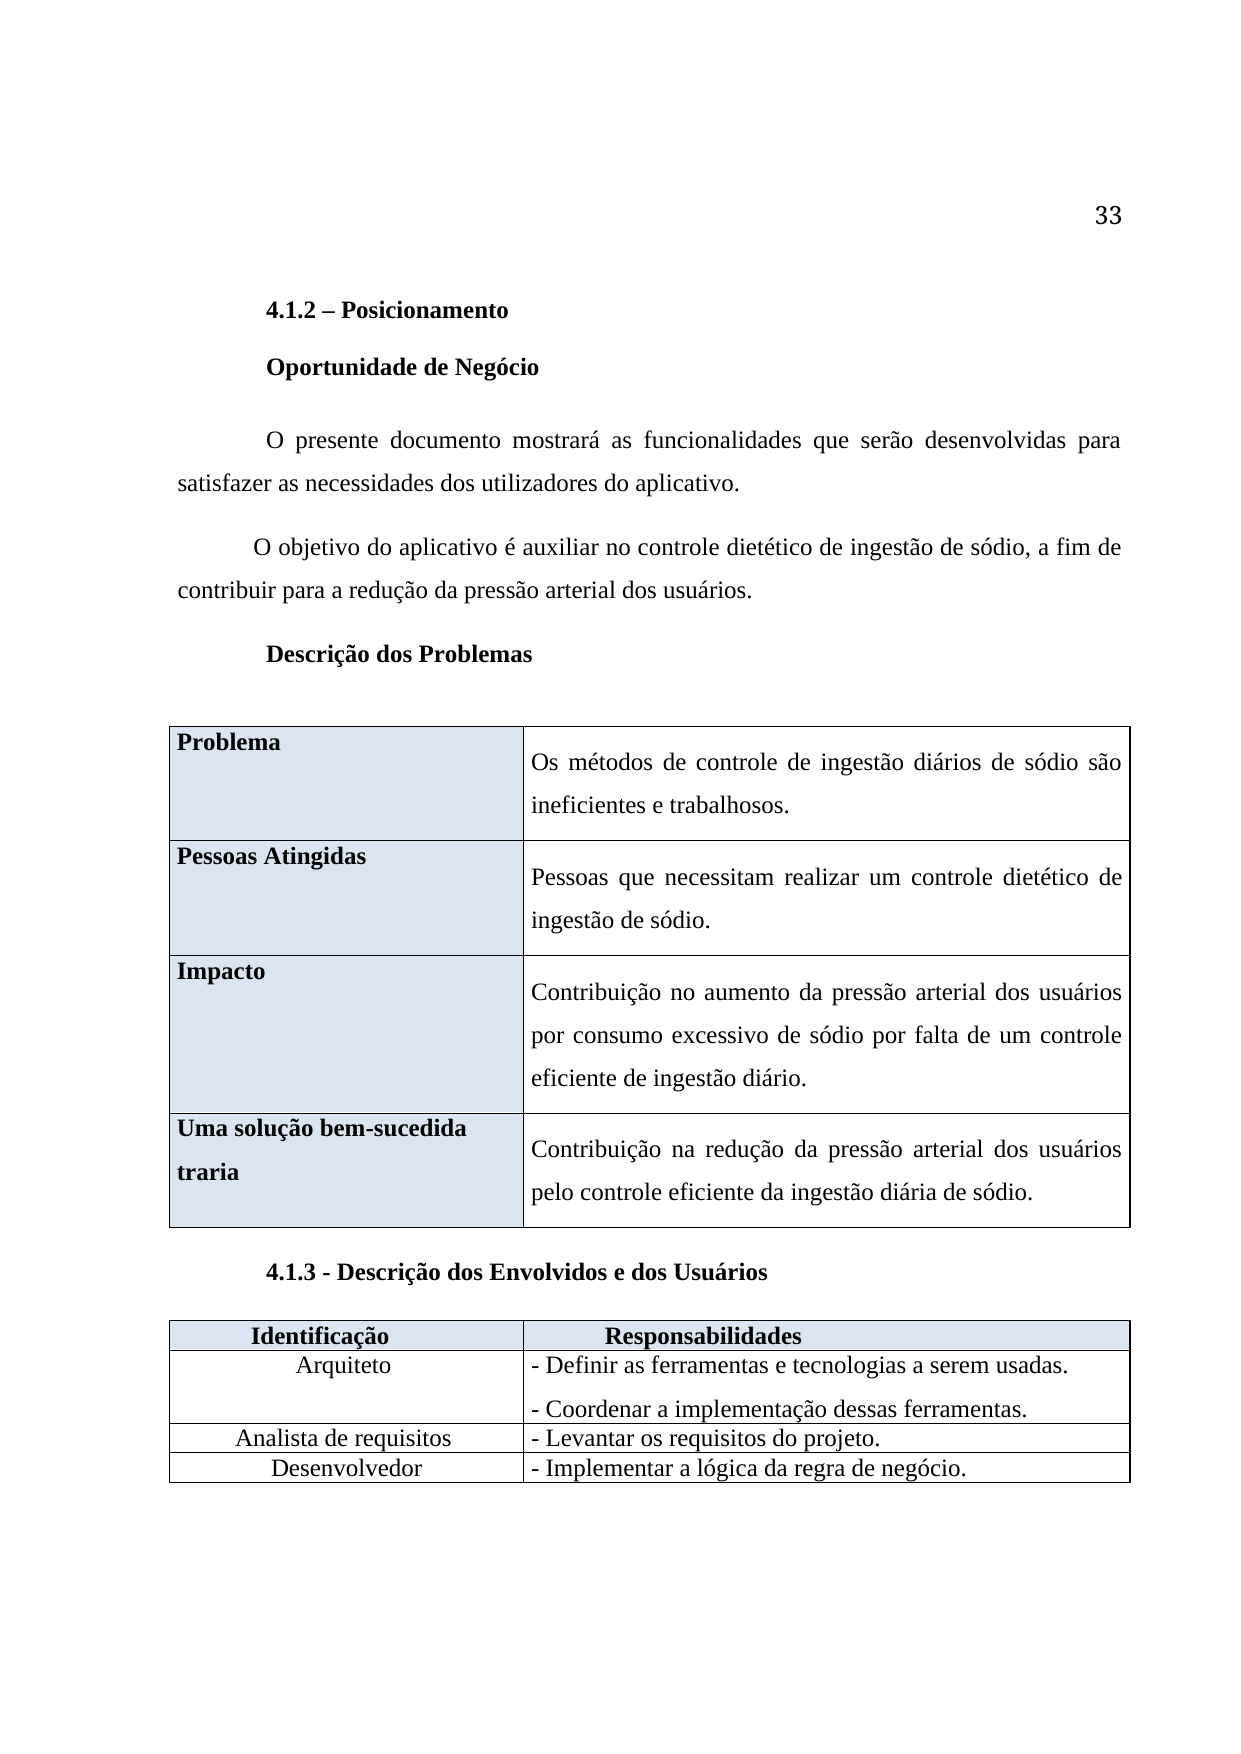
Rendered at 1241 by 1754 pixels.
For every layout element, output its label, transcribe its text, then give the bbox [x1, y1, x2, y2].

text Oportunidade de Negócio [177, 352, 1122, 381]
text 4.1.2 – Posicionamento [177, 295, 1122, 324]
text Descrição dos Problemas [177, 639, 1122, 668]
table_cell Analista de requisitos [170, 1424, 523, 1452]
text O presente documento mostrará as funcionalidades que serão desenvolvidas para satisfazer as necessidades dos utilizadores do aplicativo. [177, 425, 1122, 497]
table_cell Uma solução bem-sucedida traria [170, 1114, 523, 1227]
text 4.1.3 - Descrição dos Envolvidos e dos Usuários [177, 1257, 1122, 1286]
table_cell - Implementar a lógica da regra de negócio. [524, 1453, 1129, 1482]
table_header Os métodos de controle de ingestão diários de sódio são ineficientes e trabalhosos. [524, 727, 1129, 840]
text O objetivo do aplicativo é auxiliar no controle dietético de ingestão de sódio, a fim de contribuir para a redução da pressão arterial dos usuários. [177, 532, 1122, 604]
table_cell Arquiteto [170, 1351, 523, 1422]
table_cell Impacto [170, 956, 523, 1112]
table_header Responsabilidades [524, 1321, 1129, 1349]
table_header Problema [170, 727, 523, 840]
table_cell - Definir as ferramentas e tecnologias a serem usadas. - Coordenar a implementação dessas ferramentas. [524, 1351, 1129, 1422]
table_cell Contribuição na redução da pressão arterial dos usuários pelo controle eficiente da ingestão diária de sódio. [524, 1114, 1129, 1227]
table_cell Pessoas que necessitam realizar um controle dietético de ingestão de sódio. [524, 841, 1129, 955]
table_cell Contribuição no aumento da pressão arterial dos usuários por consumo excessivo de sódio por falta de um controle eficiente de ingestão diário. [524, 956, 1129, 1112]
table_cell Pessoas Atingidas [170, 841, 523, 955]
table_cell - Levantar os requisitos do projeto. [524, 1424, 1129, 1452]
table_header Identificação [170, 1321, 523, 1349]
table_cell Desenvolvedor [170, 1453, 523, 1482]
